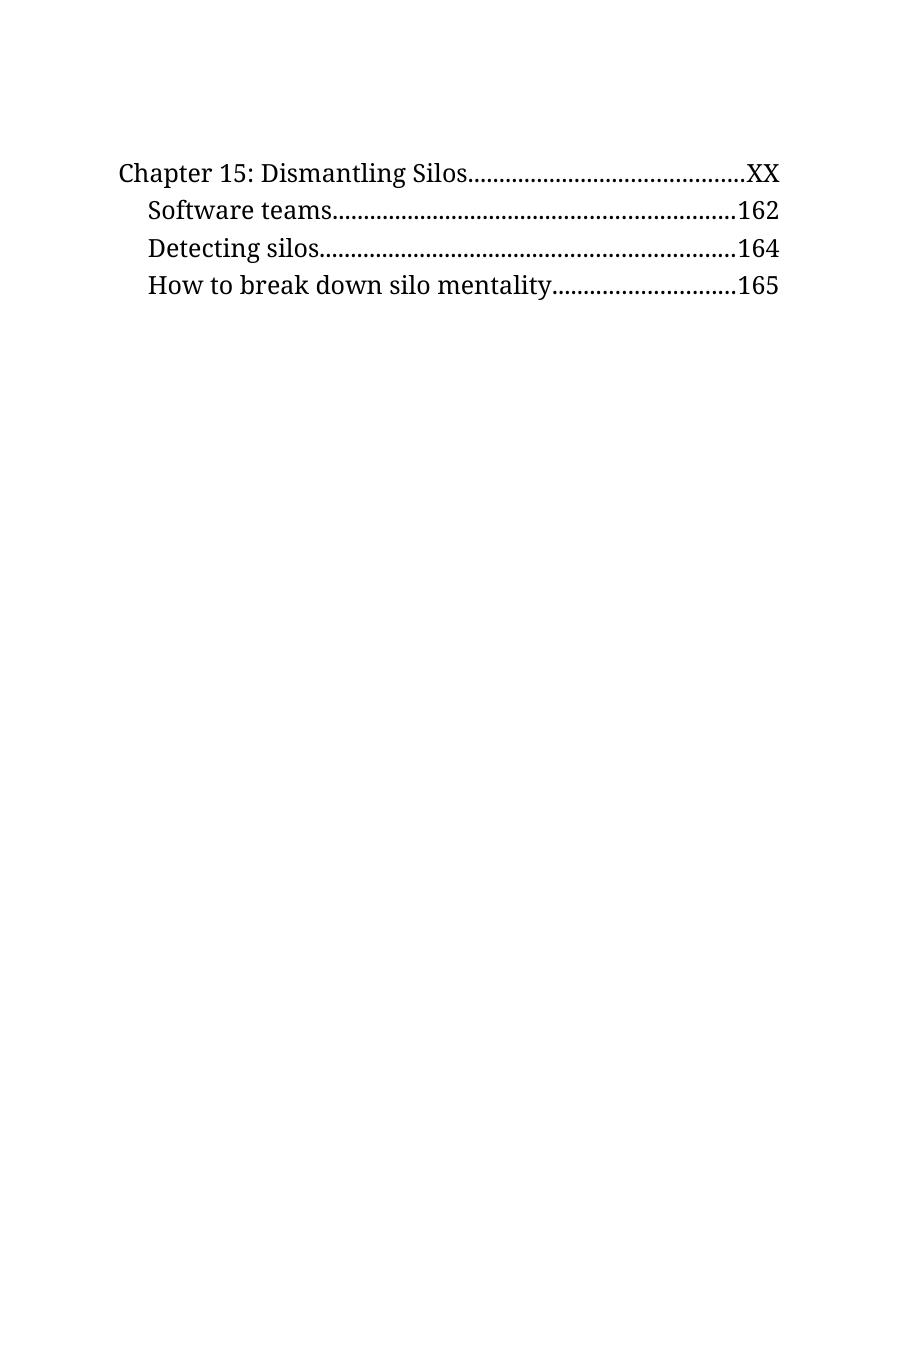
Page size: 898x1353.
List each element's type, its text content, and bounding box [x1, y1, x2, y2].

text Chapter 15: Dismantling Silos XX [118, 156, 779, 189]
text Detecting silos 164 [148, 230, 779, 264]
text Software teams 162 [148, 193, 779, 227]
text How to break down silo mentality 165 [148, 268, 779, 302]
